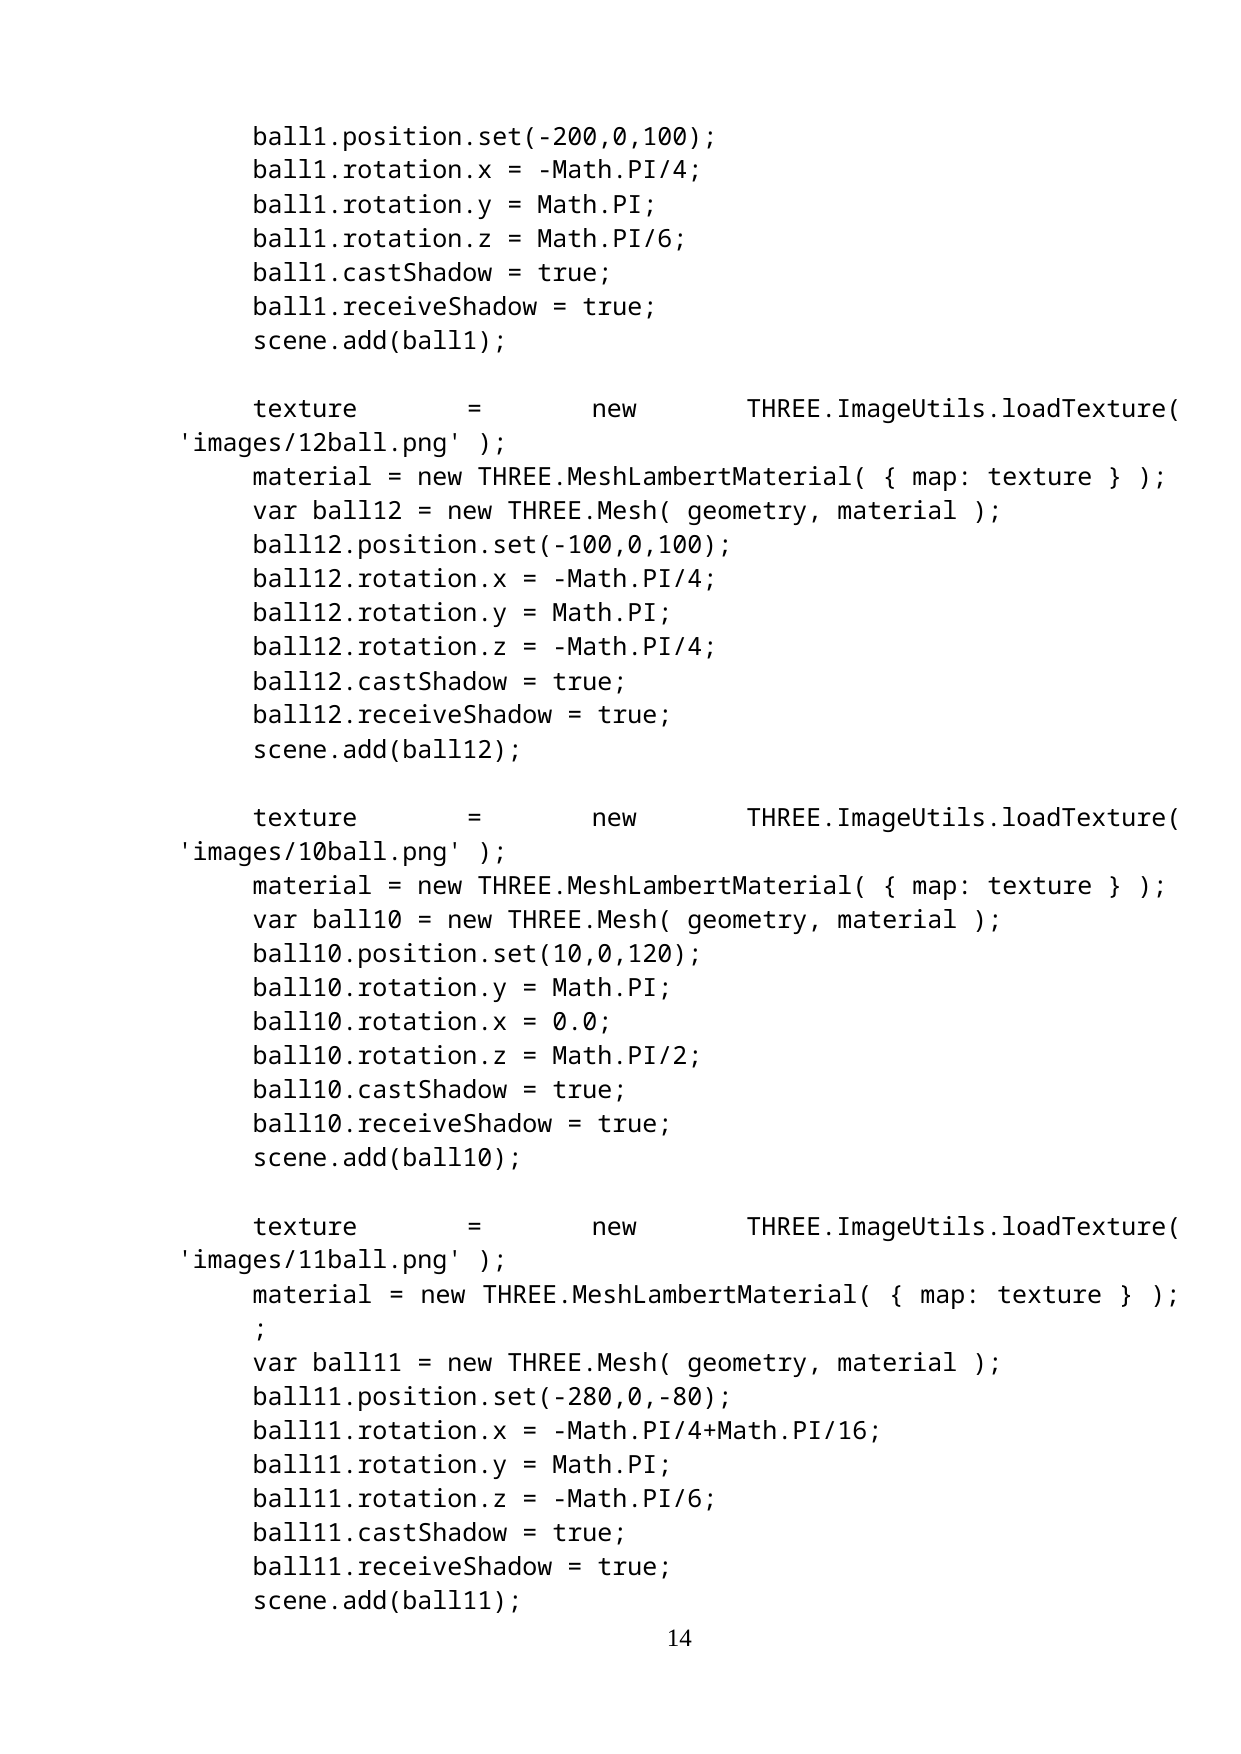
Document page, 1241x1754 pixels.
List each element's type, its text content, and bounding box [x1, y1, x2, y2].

text scene.add(ball1); [177, 322, 1181, 357]
text ball10.rotation.z = Math.PI/2; [177, 1038, 1181, 1072]
text ball1.castShadow = true; [177, 254, 1181, 288]
text var ball10 = new THREE.Mesh( geometry, material ); [177, 902, 1181, 936]
text var ball12 = new THREE.Mesh( geometry, material ); [177, 493, 1181, 527]
text ball11.receiveShadow = true; [177, 1549, 1181, 1583]
text ball1.position.set(-200,0,100); [177, 118, 1181, 152]
text texture = new THREE.ImageUtils.loadTexture( 'images/12ball.png' ); [177, 391, 1181, 459]
text ball11.castShadow = true; [177, 1515, 1181, 1549]
text scene.add(ball12); [177, 731, 1181, 765]
text texture = new THREE.ImageUtils.loadTexture( 'images/11ball.png' ); [177, 1208, 1181, 1276]
text scene.add(ball11); [177, 1583, 1181, 1617]
text ball1.rotation.y = Math.PI; [177, 186, 1181, 220]
text ball12.rotation.z = -Math.PI/4; [177, 629, 1181, 663]
text ball10.rotation.y = Math.PI; [177, 970, 1181, 1004]
text material = new THREE.MeshLambertMaterial( { map: texture } ); ; [177, 1276, 1181, 1344]
text ball12.rotation.y = Math.PI; [177, 595, 1181, 629]
text ball11.position.set(-280,0,-80); [177, 1378, 1181, 1412]
text ball1.rotation.x = -Math.PI/4; [177, 152, 1181, 186]
text ball11.rotation.x = -Math.PI/4+Math.PI/16; [177, 1412, 1181, 1447]
text scene.add(ball10); [177, 1140, 1181, 1174]
text ball10.castShadow = true; [177, 1072, 1181, 1106]
text ball10.position.set(10,0,120); [177, 936, 1181, 970]
text ball11.rotation.z = -Math.PI/6; [177, 1481, 1181, 1515]
text material = new THREE.MeshLambertMaterial( { map: texture } ); [177, 459, 1181, 493]
text ball1.receiveShadow = true; [177, 288, 1181, 322]
text ball12.receiveShadow = true; [177, 697, 1181, 731]
text var ball11 = new THREE.Mesh( geometry, material ); [177, 1344, 1181, 1378]
text ball12.position.set(-100,0,100); [177, 527, 1181, 561]
text ball12.castShadow = true; [177, 663, 1181, 697]
text texture = new THREE.ImageUtils.loadTexture( 'images/10ball.png' ); [177, 799, 1181, 867]
text ball12.rotation.x = -Math.PI/4; [177, 561, 1181, 595]
text ball11.rotation.y = Math.PI; [177, 1447, 1181, 1481]
text ball1.rotation.z = Math.PI/6; [177, 220, 1181, 254]
text ball10.receiveShadow = true; [177, 1106, 1181, 1140]
text ball10.rotation.x = 0.0; [177, 1004, 1181, 1038]
text material = new THREE.MeshLambertMaterial( { map: texture } ); [177, 867, 1181, 902]
